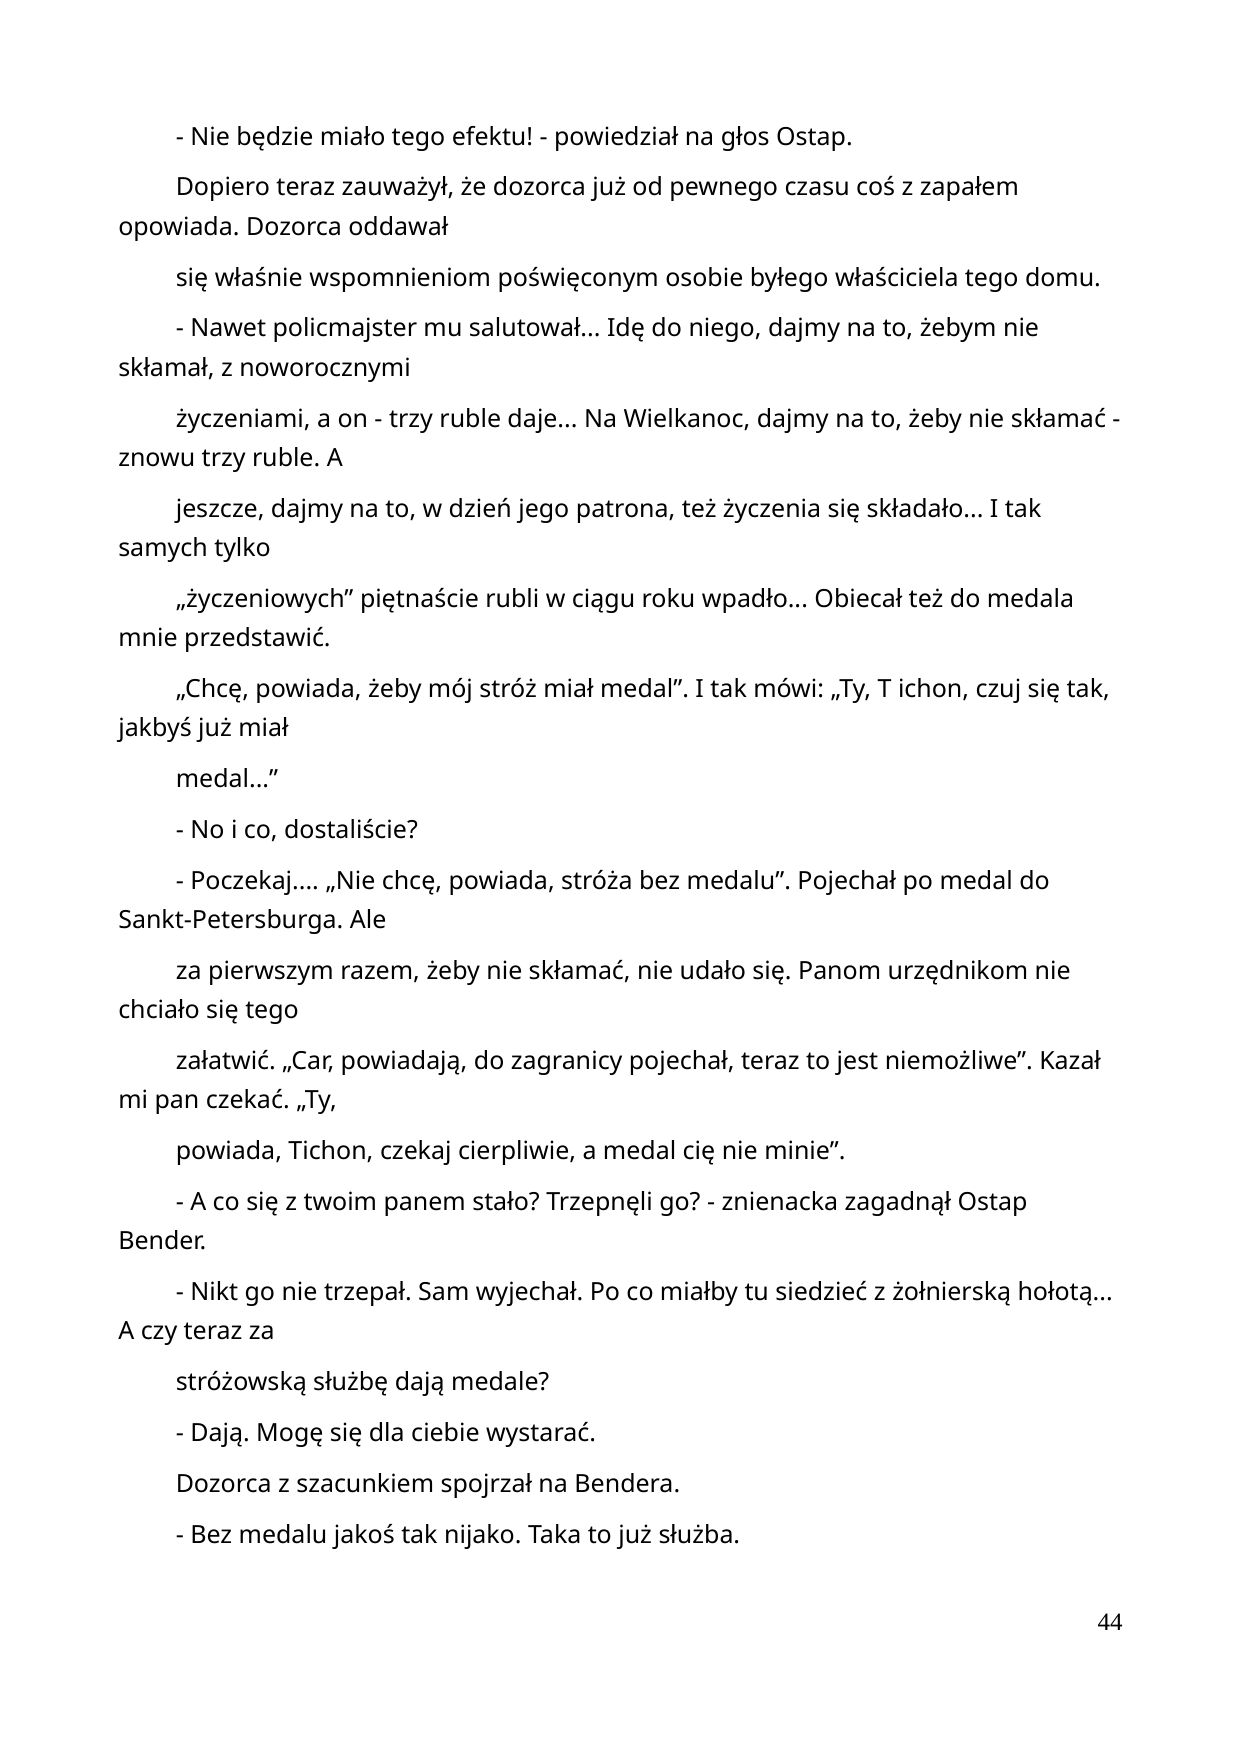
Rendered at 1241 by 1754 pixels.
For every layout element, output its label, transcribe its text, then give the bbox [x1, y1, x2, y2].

text „życzeniowych” piętnaście rubli w ciągu roku wpadło... Obiecał też do medala mnie przedstawić. [118, 580, 1122, 654]
text - Nie będzie miało tego efektu! - powiedział na głos Ostap. [118, 118, 1122, 152]
text Dopiero teraz zauważył, że dozorca już od pewnego czasu coś z zapałem opowiada. Dozorca oddawał [118, 169, 1122, 242]
text medal...” [118, 761, 1122, 795]
text - Dają. Mogę się dla ciebie wystarać. [118, 1415, 1122, 1449]
text powiada, Tichon, czekaj cierpliwie, a medal cię nie minie”. [118, 1133, 1122, 1167]
text - Nikt go nie trzepał. Sam wyjechał. Po co miałby tu siedzieć z żołnierską hołotą... A czy teraz za [118, 1274, 1122, 1347]
text - A co się z twoim panem stało? Trzepnęli go? - znienacka zagadnął Ostap Bender. [118, 1184, 1122, 1257]
text stróżowską służbę dają medale? [118, 1364, 1122, 1398]
text za pierwszym razem, żeby nie skłamać, nie udało się. Panom urzędnikom nie chciało się tego [118, 953, 1122, 1026]
text Dozorca z szacunkiem spojrzał na Bendera. [118, 1466, 1122, 1500]
text jeszcze, dajmy na to, w dzień jego patrona, też życzenia się składało... I tak samych tylko [118, 490, 1122, 563]
text życzeniami, a on - trzy ruble daje... Na Wielkanoc, dajmy na to, żeby nie skłamać - znowu trzy ruble. A [118, 400, 1122, 473]
text - Bez medalu jakoś tak nijako. Taka to już służba. [118, 1517, 1122, 1551]
text się właśnie wspomnieniom poświęconym osobie byłego właściciela tego domu. [118, 259, 1122, 293]
text „Chcę, powiada, żeby mój stróż miał medal”. I tak mówi: „Ty, T ichon, czuj się tak, jakbyś już miał [118, 671, 1122, 744]
text - Poczekaj.... „Nie chcę, powiada, stróża bez medalu”. Pojechał po medal do Sankt-Petersburga. Ale [118, 862, 1122, 936]
text - No i co, dostaliście? [118, 812, 1122, 846]
text - Nawet policmajster mu salutował... Idę do niego, dajmy na to, żebym nie skłamał, z noworocznymi [118, 310, 1122, 383]
text załatwić. „Car, powiadają, do zagranicy pojechał, teraz to jest niemożliwe”. Kazał mi pan czekać. „Ty, [118, 1043, 1122, 1116]
